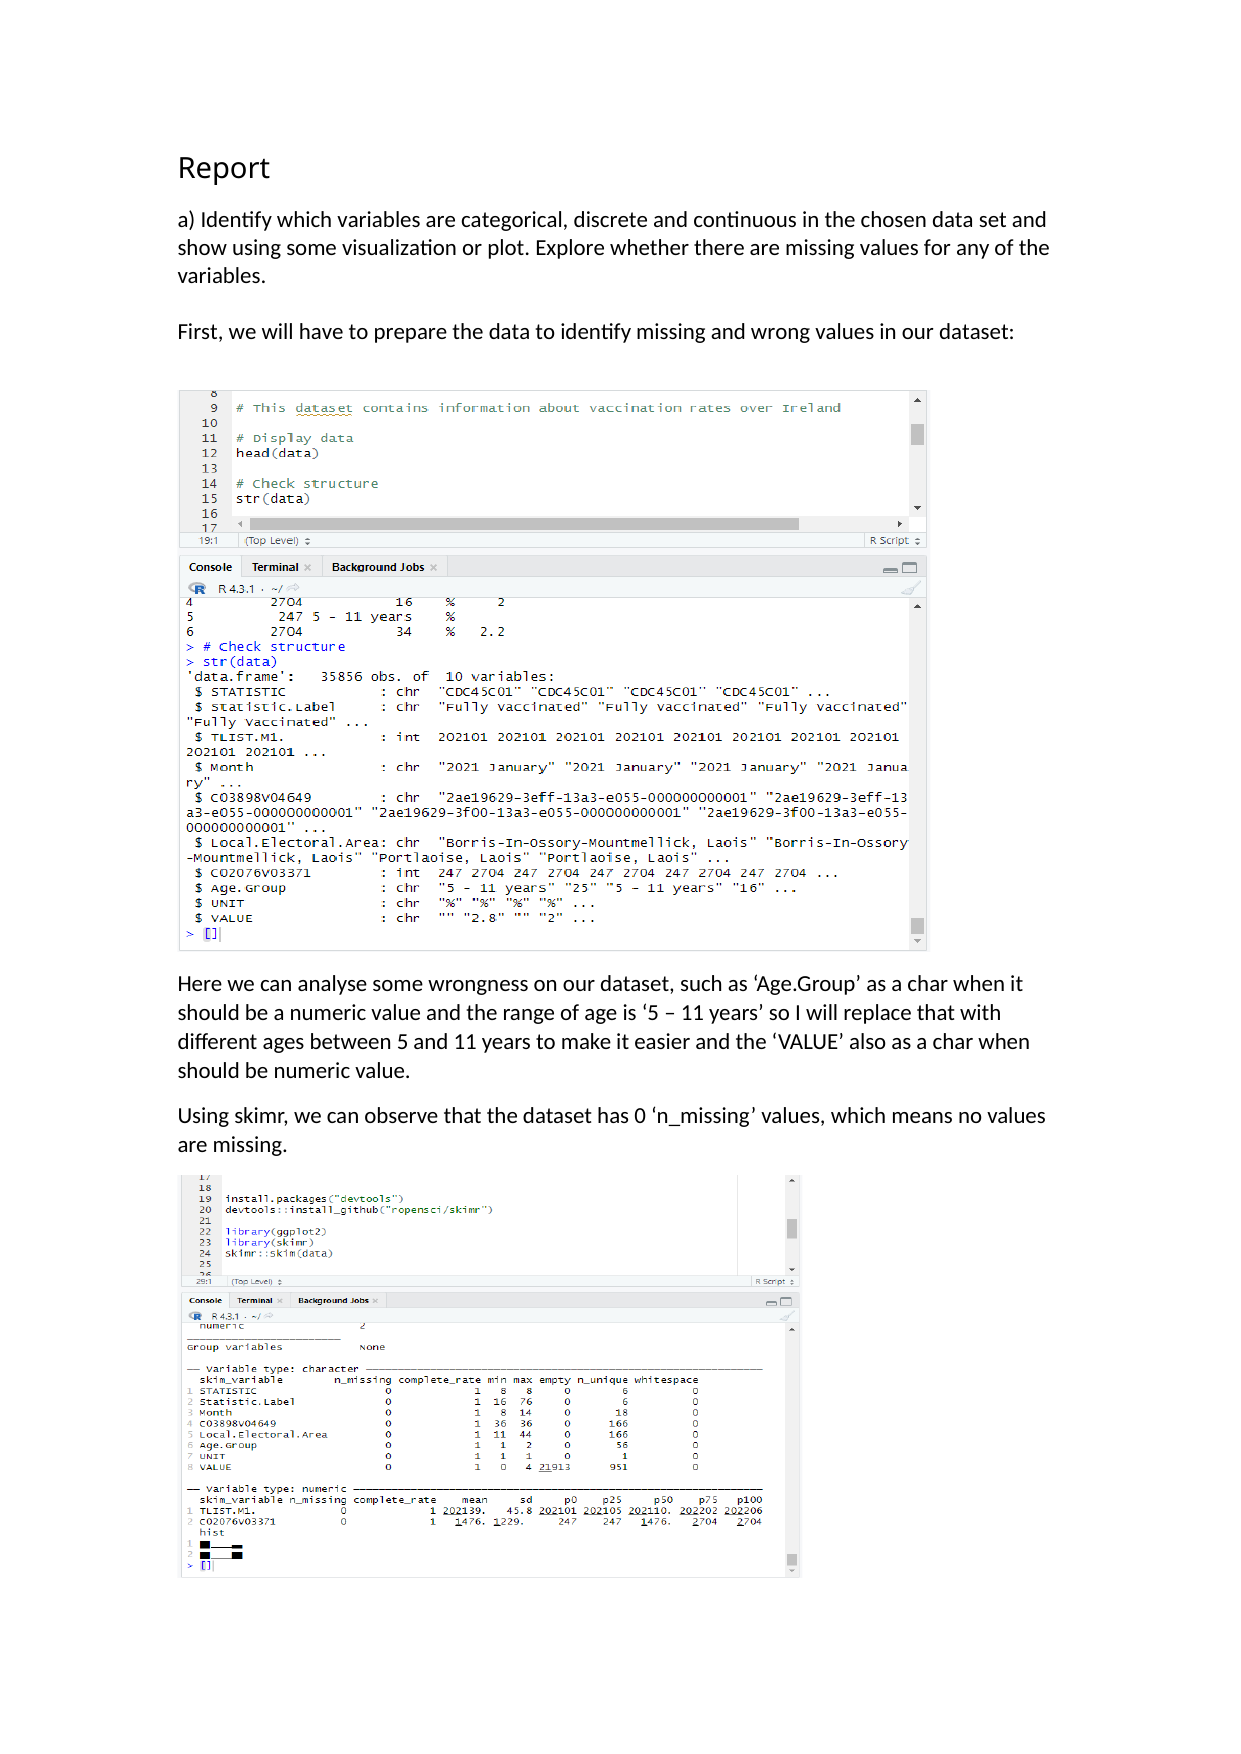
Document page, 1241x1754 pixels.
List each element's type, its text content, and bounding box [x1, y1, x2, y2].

text Here we can analyse some wrongness on our dataset, such as ‘Age.Group’ as a char when it should be a numeric value and the range of age is ‘5 – 11 years’ so I will replace that with different ages between 5 and 11 years to make it easier and the ‘VALUE’ also as a char when should be numeric value. [177, 969, 1063, 1084]
text Report [177, 148, 1063, 187]
text Using skimr, we can observe that the dataset has 0 ‘n_missing’ values, which means no values are missing. [177, 1101, 1063, 1158]
text a) Identify which variables are categorical, discrete and continuous in the chosen data set and show using some visualization or plot. Explore whether there are missing values for any of the variables. [177, 205, 1063, 289]
text First, we will have to prepare the data to identify missing and wrong values in our dataset: [177, 317, 1063, 345]
